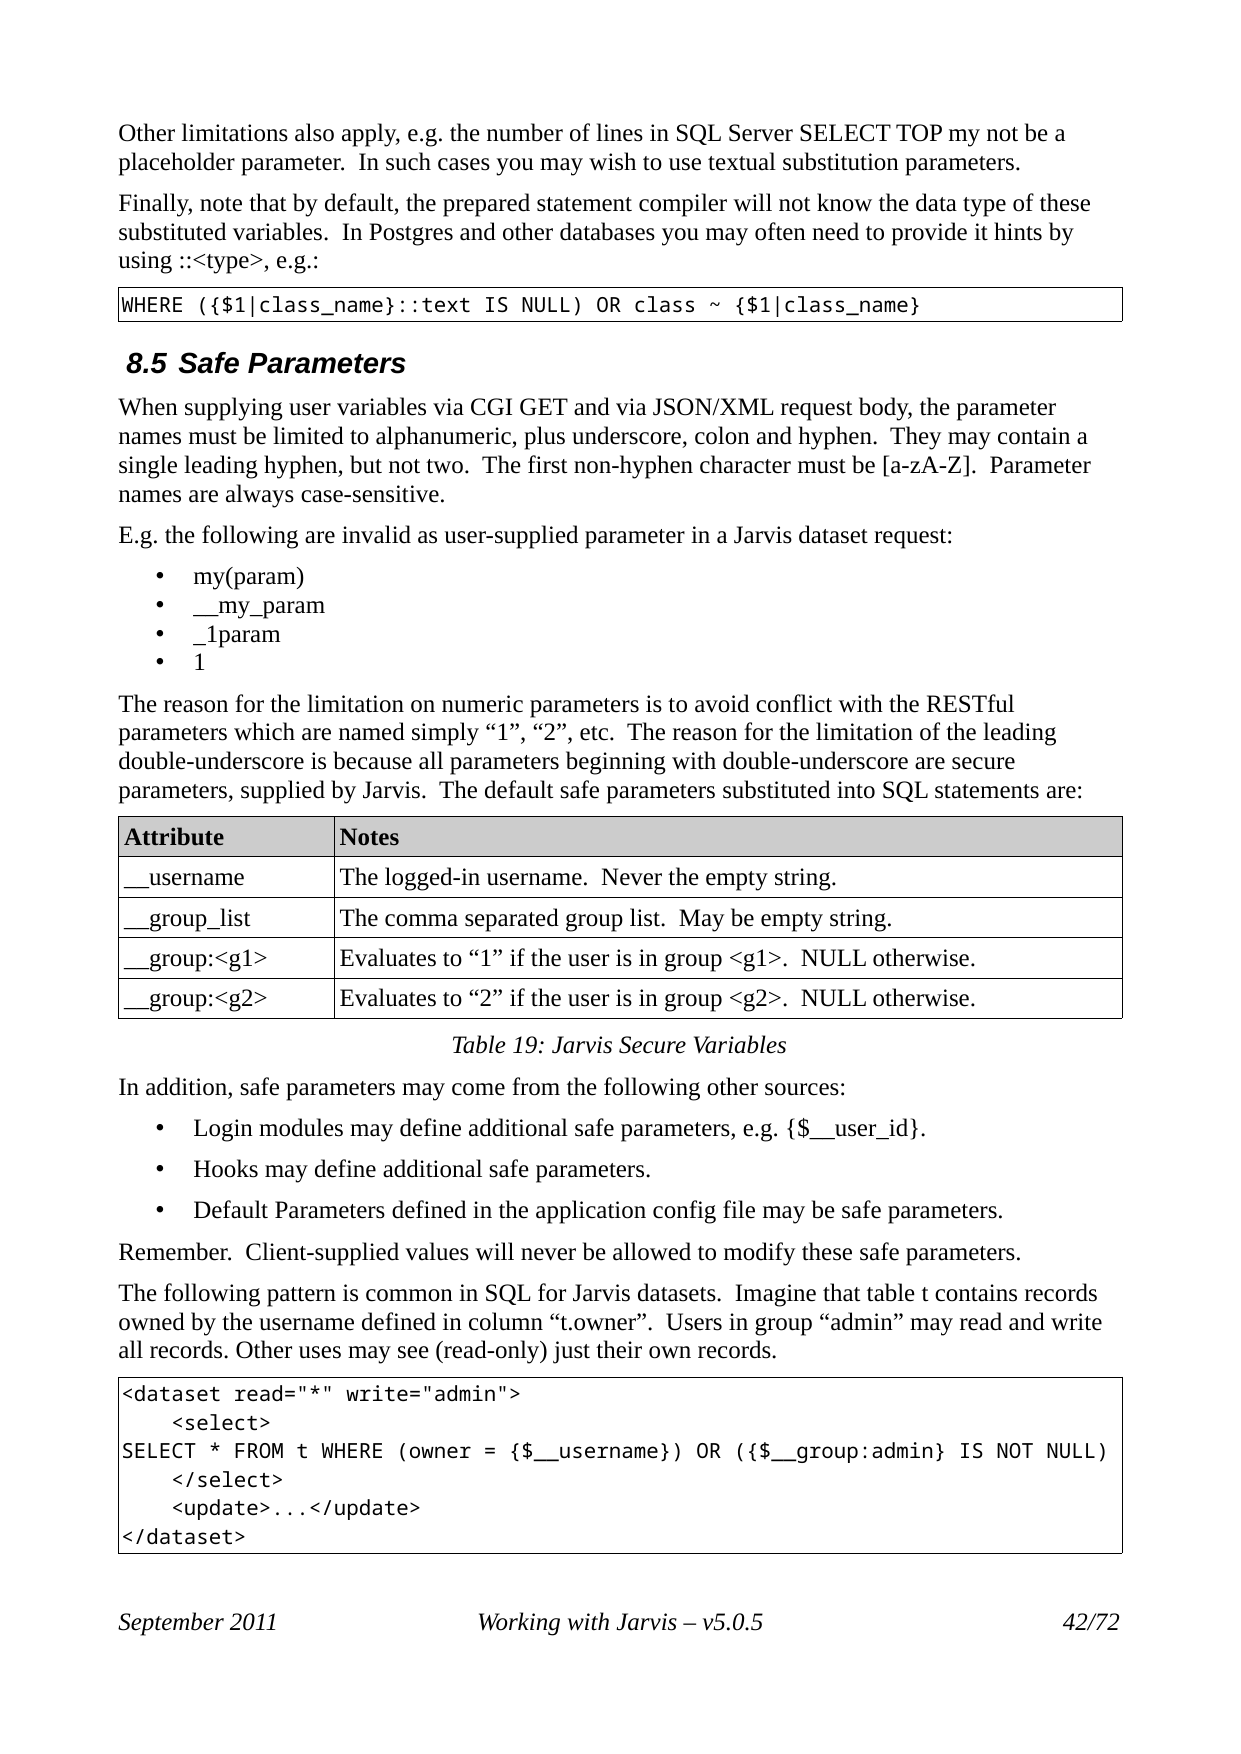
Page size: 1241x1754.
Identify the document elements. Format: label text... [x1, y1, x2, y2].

subtitle Safe Parameters [118, 346, 1122, 380]
list Default Parameters defined in the application config file may be safe parameters. [156, 1195, 1122, 1224]
table_cell Evaluates to “1” if the user is in group <g1>. NULL otherwise. [335, 938, 1122, 977]
text When supplying user variables via CGI GET and via JSON/XML request body, the parameter names must be limited to alphanumeric, plus underscore, colon and hyphen. They may contain a single leading hyphen, but not two. The first non-hyphen character must be [a-zA-Z]. Parameter names are always case-sensitive. [118, 392, 1122, 507]
table_cell The comma separated group list. May be empty string. [335, 898, 1122, 937]
text The following pattern is common in SQL for Jarvis datasets. Imagine that table t contains records owned by the username defined in column “t.owner”. Users in group “admin” may read and write all records. Other uses may see (read-only) just their own records. [118, 1278, 1122, 1364]
text </dataset> [119, 1519, 1122, 1553]
text E.g. the following are invalid as user-supplied parameter in a Jarvis dataset request: [118, 520, 1122, 549]
table_header Attribute [119, 817, 334, 856]
text SELECT * FROM t WHERE (owner = {$__username}) OR ({$__group:admin} IS NOT NULL) [119, 1433, 1122, 1462]
text <update>...</update> [119, 1490, 1122, 1519]
text Finally, note that by default, the prepared statement compiler will not know the data type of these substituted variables. In Postgres and other databases you may often need to provide it hints by using ::<type>, e.g.: [118, 188, 1122, 274]
text <dataset read="*" write="admin"> [119, 1378, 1122, 1405]
list Hooks may define additional safe parameters. [156, 1154, 1122, 1183]
text </select> [119, 1462, 1122, 1490]
text WHERE ({$1|class_name}::text IS NULL) OR class ~ {$1|class_name} [119, 288, 1122, 321]
text The reason for the limitation on numeric parameters is to avoid conflict with the RESTful parameters which are named simply “1”, “2”, etc. The reason for the limitation of the leading double-underscore is because all parameters beginning with double-underscore are secure parameters, supplied by Jarvis. The default safe parameters substituted into SQL statements are: [118, 689, 1122, 804]
list 1 [156, 647, 1122, 676]
table_cell The logged-in username. Never the empty string. [335, 857, 1122, 897]
table_cell __username [119, 857, 334, 897]
table_cell Evaluates to “2” if the user is in group <g2>. NULL otherwise. [335, 979, 1122, 1018]
list __my_param [156, 590, 1122, 619]
list Login modules may define additional safe parameters, e.g. {$__user_id}. [156, 1113, 1122, 1142]
table_cell __group:<g2> [119, 979, 334, 1018]
text Other limitations also apply, e.g. the number of lines in SQL Server SELECT TOP my not be a placeholder parameter. In such cases you may wish to use textual substitution parameters. [118, 118, 1122, 176]
text Remember. Client-supplied values will never be allowed to modify these safe parameters. [118, 1237, 1122, 1265]
text In addition, safe parameters may come from the following other sources: [118, 1072, 1122, 1100]
text <select> [119, 1405, 1122, 1433]
table_cell __group_list [119, 898, 334, 937]
text Table 19: Jarvis Secure Variables [118, 1030, 1122, 1059]
list my(param) [156, 561, 1122, 590]
table_cell __group:<g1> [119, 938, 334, 977]
list _1param [156, 619, 1122, 647]
table_header Notes [335, 817, 1122, 856]
